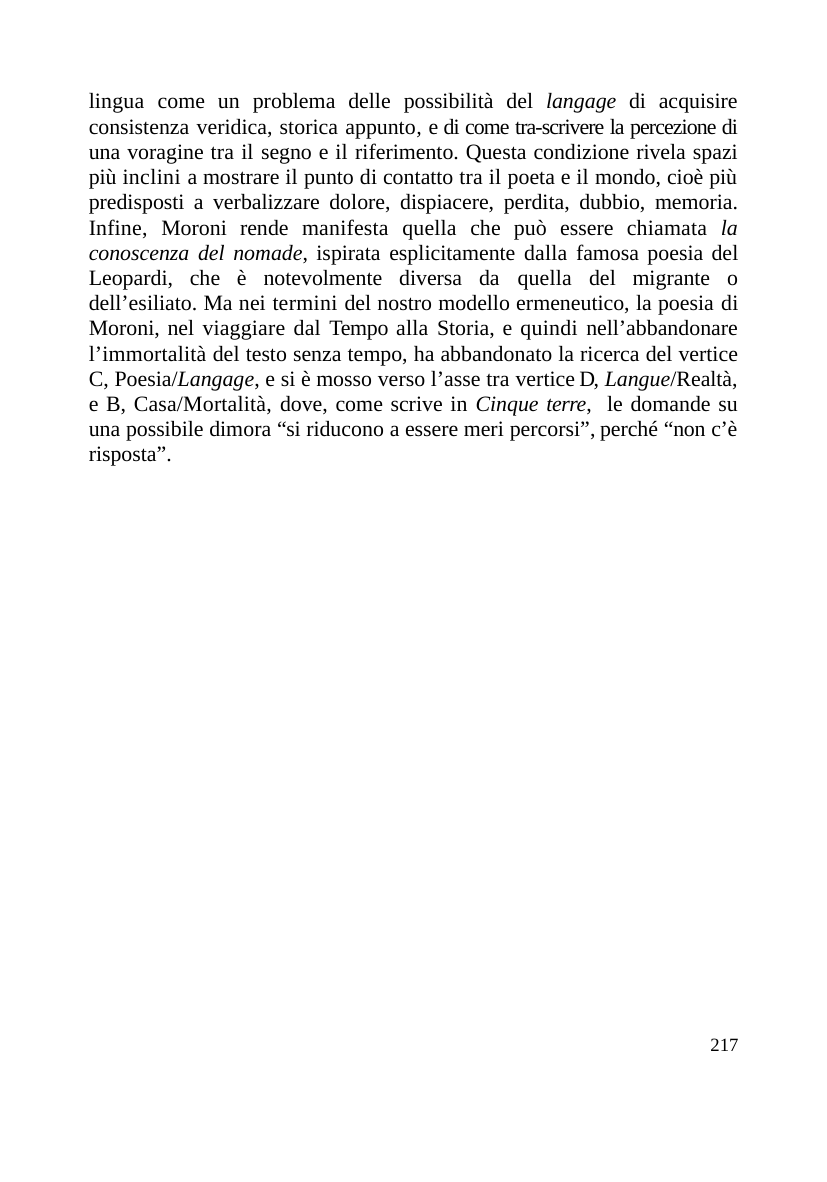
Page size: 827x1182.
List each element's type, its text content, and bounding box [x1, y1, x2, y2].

text lingua come un problema delle possibilità del langage di acquisire consistenza veridica, storica appunto, e di come tra-scrivere la percezione di una voragine tra il segno e il riferimento. Questa condizione rivela spazi più inclini a mostrare il punto di contatto tra il poeta e il mondo, cioè più predisposti a verbalizzare dolore, dispiacere, perdita, dubbio, memoria. Infine, Moroni rende manifesta quella che può essere chiamata la conoscenza del nomade, ispirata esplicitamente dalla famosa poesia del Leopardi, che è notevolmente diversa da quella del migrante o dell’esiliato. Ma nei termini del nostro modello ermeneutico, la poesia di Moroni, nel viaggiare dal Tempo alla Storia, e quindi nell’abbandonare l’immortalità del testo senza tempo, ha abbandonato la ricerca del vertice C, Poesia/Langage, e si è mosso verso l’asse tra vertice D, Langue/Realtà, e B, Casa/Mortalità, dove, come scrive in Cinque terre, le domande su una possibile dimora “si riducono a essere meri percorsi”, perché “non c’è risposta”. [88, 88, 738, 467]
